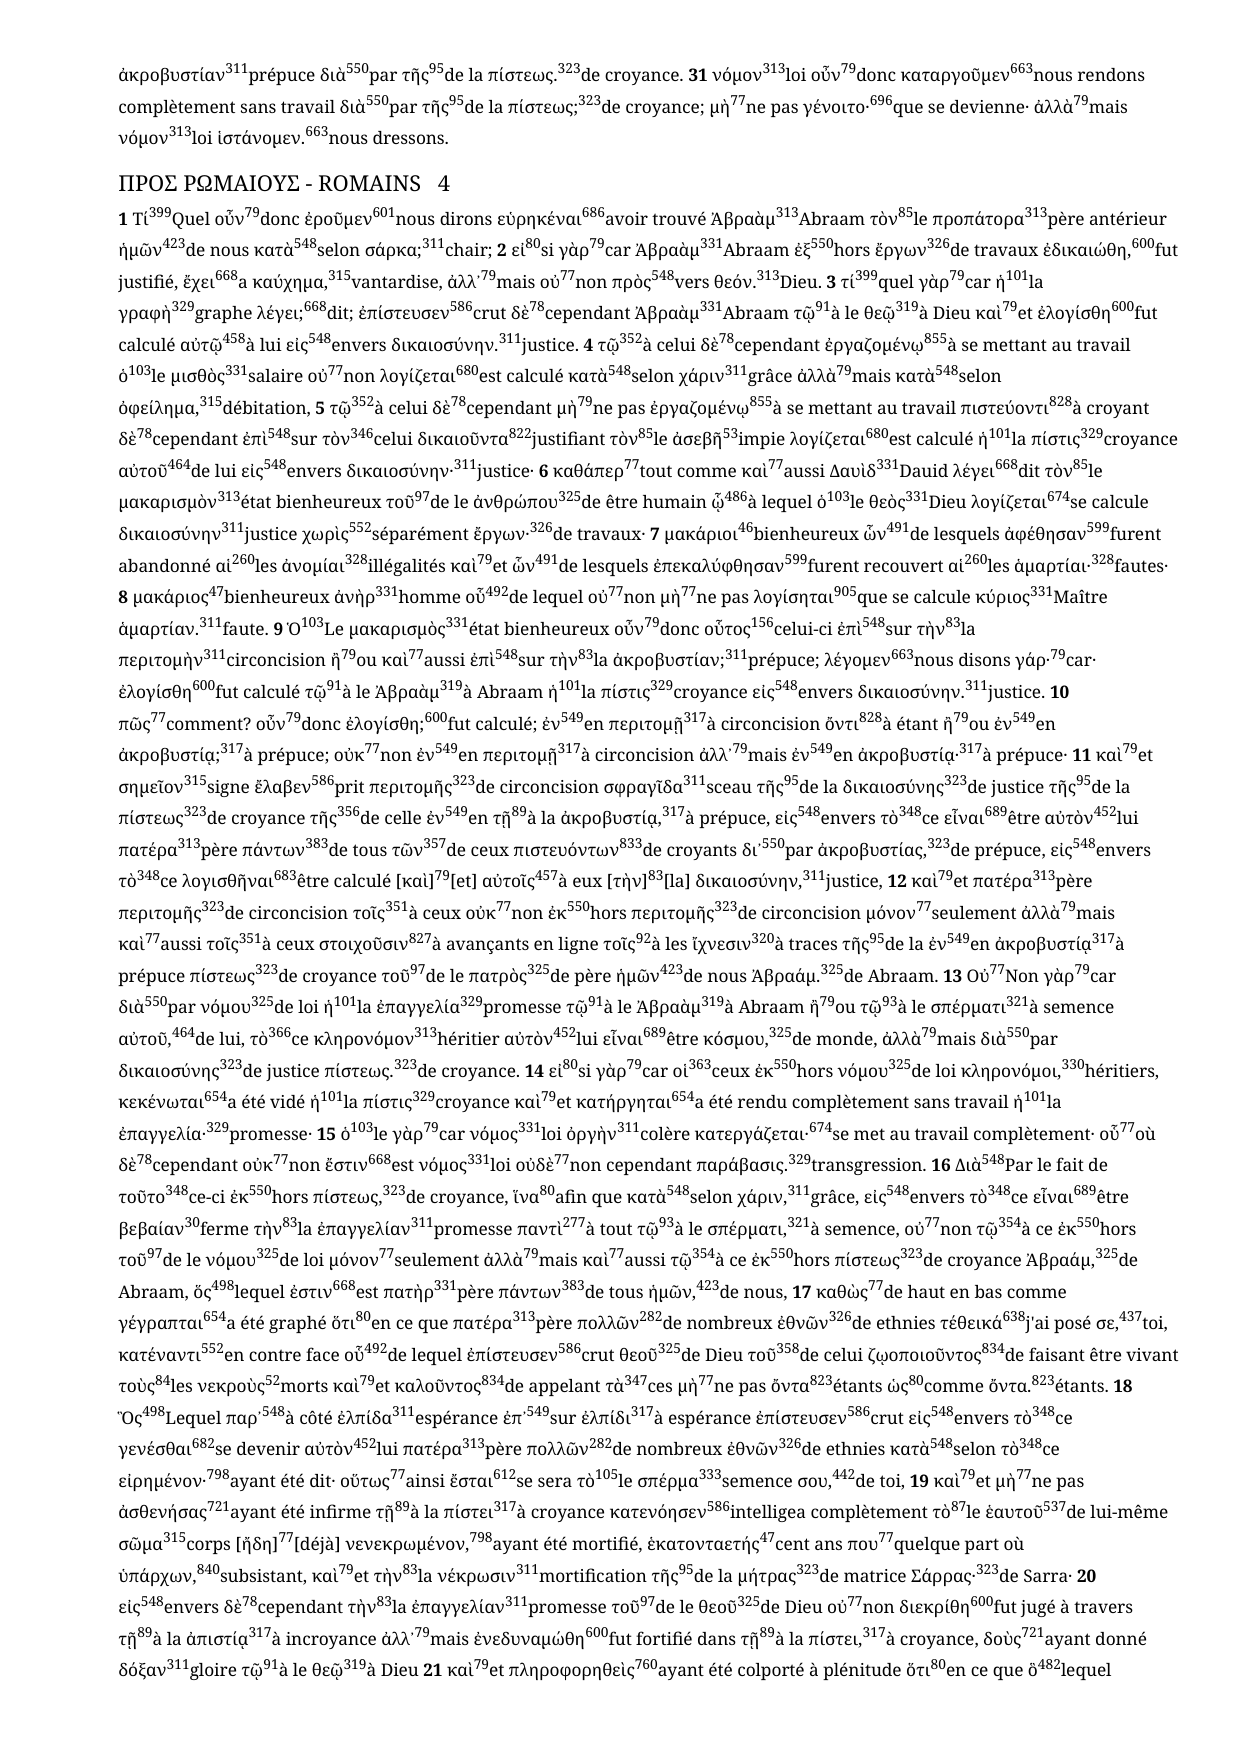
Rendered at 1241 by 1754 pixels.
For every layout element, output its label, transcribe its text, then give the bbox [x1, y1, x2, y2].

text 1 Τί399Quel οὖν79donc ἐροῦμεν601nous dirons εὑρηκέναι686avoir trouvé Ἀβραὰμ313Abraam τὸν85le προπάτορα313père antérieur ἡμῶν423de nous κατὰ548selon σάρκα;311chair; 2 εἰ80si γὰρ79car Ἀβραὰμ331Abraam ἐξ550hors ἔργων326de travaux ἐδικαιώθη,600fut justifié, ἔχει668a καύχημα,315vantardise, ἀλλ᾽79mais οὐ77non πρὸς548vers θεόν.313Dieu. 3 τί399quel γὰρ79car ἡ101la γραφὴ329graphe λέγει;668dit; ἐπίστευσεν586crut δὲ78cependant Ἀβραὰμ331Abraam τῷ91à le θεῷ319à Dieu καὶ79et ἐλογίσθη600fut calculé αὐτῷ458à lui εἰς548envers δικαιοσύνην.311justice. 4 τῷ352à celui δὲ78cependant ἐργαζομένῳ855à se mettant au travail ὁ103le μισθὸς331salaire οὐ77non λογίζεται680est calculé κατὰ548selon χάριν311grâce ἀλλὰ79mais κατὰ548selon ὀφείλημα,315débitation, 5 τῷ352à celui δὲ78cependant μὴ79ne pas ἐργαζομένῳ855à se mettant au travail πιστεύοντι828à croyant δὲ78cependant ἐπὶ548sur τὸν346celui δικαιοῦντα822justifiant τὸν85le ἀσεβῆ53impie λογίζεται680est calculé ἡ101la πίστις329croyance αὐτοῦ464de lui εἰς548envers δικαιοσύνην·311justice· 6 καθάπερ77tout comme καὶ77aussi Δαυὶδ331Dauid λέγει668dit τὸν85le μακαρισμὸν313état bienheureux τοῦ97de le ἀνθρώπου325de être humain ᾧ486à lequel ὁ103le θεὸς331Dieu λογίζεται674se calcule δικαιοσύνην311justice χωρὶς552séparément ἔργων·326de travaux· 7 μακάριοι46bienheureux ὧν491de lesquels ἀφέθησαν599furent abandonné αἱ260les ἀνομίαι328illégalités καὶ79et ὧν491de lesquels ἐπεκαλύφθησαν599furent recouvert αἱ260les ἁμαρτίαι·328fautes· 8 μακάριος47bienheureux ἀνὴρ331homme οὗ492de lequel οὐ77non μὴ77ne pas λογίσηται905que se calcule κύριος331Maître ἁμαρτίαν.311faute. 9 Ὁ103Le μακαρισμὸς331état bienheureux οὖν79donc οὗτος156celui-ci ἐπὶ548sur τὴν83la περιτομὴν311circoncision ἢ79ou καὶ77aussi ἐπὶ548sur τὴν83la ἀκροβυστίαν;311prépuce; λέγομεν663nous disons γάρ·79car· ἐλογίσθη600fut calculé τῷ91à le Ἀβραὰμ319à Abraam ἡ101la πίστις329croyance εἰς548envers δικαιοσύνην.311justice. 10 πῶς77comment? οὖν79donc ἐλογίσθη;600fut calculé; ἐν549en περιτομῇ317à circoncision ὄντι828à étant ἢ79ou ἐν549en ἀκροβυστίᾳ;317à prépuce; οὐκ77non ἐν549en περιτομῇ317à circoncision ἀλλ᾽79mais ἐν549en ἀκροβυστίᾳ·317à prépuce· 11 καὶ79et σημεῖον315signe ἔλαβεν586prit περιτομῆς323de circoncision σφραγῖδα311sceau τῆς95de la δικαιοσύνης323de justice τῆς95de la πίστεως323de croyance τῆς356de celle ἐν549en τῇ89à la ἀκροβυστίᾳ,317à prépuce, εἰς548envers τὸ348ce εἶναι689être αὐτὸν452lui πατέρα313père πάντων383de tous τῶν357de ceux πιστευόντων833de croyants δι᾽550par ἀκροβυστίας,323de prépuce, εἰς548envers τὸ348ce λογισθῆναι683être calculé [καὶ]79[et] αὐτοῖς457à eux [τὴν]83[la] δικαιοσύνην,311justice, 12 καὶ79et πατέρα313père περιτομῆς323de circoncision τοῖς351à ceux οὐκ77non ἐκ550hors περιτομῆς323de circoncision μόνον77seulement ἀλλὰ79mais καὶ77aussi τοῖς351à ceux στοιχοῦσιν827à avançants en ligne τοῖς92à les ἴχνεσιν320à traces τῆς95de la ἐν549en ἀκροβυστίᾳ317à prépuce πίστεως323de croyance τοῦ97de le πατρὸς325de père ἡμῶν423de nous Ἀβραάμ.325de Abraam. 13 Οὐ77Non γὰρ79car διὰ550par νόμου325de loi ἡ101la ἐπαγγελία329promesse τῷ91à le Ἀβραὰμ319à Abraam ἢ79ou τῷ93à le σπέρματι321à semence αὐτοῦ,464de lui, τὸ366ce κληρονόμον313héritier αὐτὸν452lui εἶναι689être κόσμου,325de monde, ἀλλὰ79mais διὰ550par δικαιοσύνης323de justice πίστεως.323de croyance. 14 εἰ80si γὰρ79car οἱ363ceux ἐκ550hors νόμου325de loi κληρονόμοι,330héritiers, κεκένωται654a été vidé ἡ101la πίστις329croyance καὶ79et κατήργηται654a été rendu complètement sans travail ἡ101la ἐπαγγελία·329promesse· 15 ὁ103le γὰρ79car νόμος331loi ὀργὴν311colère κατεργάζεται·674se met au travail complètement· οὗ77où δὲ78cependant οὐκ77non ἔστιν668est νόμος331loi οὐδὲ77non cependant παράβασις.329transgression. 16 Διὰ548Par le fait de τοῦτο348ce-ci ἐκ550hors πίστεως,323de croyance, ἵνα80afin que κατὰ548selon χάριν,311grâce, εἰς548envers τὸ348ce εἶναι689être βεβαίαν30ferme τὴν83la ἐπαγγελίαν311promesse παντὶ277à tout τῷ93à le σπέρματι,321à semence, οὐ77non τῷ354à ce ἐκ550hors τοῦ97de le νόμου325de loi μόνον77seulement ἀλλὰ79mais καὶ77aussi τῷ354à ce ἐκ550hors πίστεως323de croyance Ἀβραάμ,325de Abraam, ὅς498lequel ἐστιν668est πατὴρ331père πάντων383de tous ἡμῶν,423de nous, 17 καθὼς77de haut en bas comme γέγραπται654a été graphé ὅτι80en ce que πατέρα313père πολλῶν282de nombreux ἐθνῶν326de ethnies τέθεικά638j'ai posé σε,437toi, κατέναντι552en contre face οὗ492de lequel ἐπίστευσεν586crut θεοῦ325de Dieu τοῦ358de celui ζῳοποιοῦντος834de faisant être vivant τοὺς84les νεκροὺς52morts καὶ79et καλοῦντος834de appelant τὰ347ces μὴ77ne pas ὄντα823étants ὡς80comme ὄντα.823étants. 18 Ὃς498Lequel παρ᾽548à côté ἐλπίδα311espérance ἐπ᾽549sur ἐλπίδι317à espérance ἐπίστευσεν586crut εἰς548envers τὸ348ce γενέσθαι682se devenir αὐτὸν452lui πατέρα313père πολλῶν282de nombreux ἐθνῶν326de ethnies κατὰ548selon τὸ348ce εἰρημένον·798ayant été dit· οὕτως77ainsi ἔσται612se sera τὸ105le σπέρμα333semence σου,442de toi, 19 καὶ79et μὴ77ne pas ἀσθενήσας721ayant été infirme τῇ89à la πίστει317à croyance κατενόησεν586intelligea complètement τὸ87le ἑαυτοῦ537de lui-même σῶμα315corps [ἤδη]77[déjà] νενεκρωμένον,798ayant été mortifié, ἑκατονταετής47cent ans που77quelque part où ὑπάρχων,840subsistant, καὶ79et τὴν83la νέκρωσιν311mortification τῆς95de la μήτρας323de matrice Σάρρας·323de Sarra· 20 εἰς548envers δὲ78cependant τὴν83la ἐπαγγελίαν311promesse τοῦ97de le θεοῦ325de Dieu οὐ77non διεκρίθη600fut jugé à travers τῇ89à la ἀπιστίᾳ317à incroyance ἀλλ᾽79mais ἐνεδυναμώθη600fut fortifié dans τῇ89à la πίστει,317à croyance, δοὺς721ayant donné δόξαν311gloire τῷ91à le θεῷ319à Dieu 21 καὶ79et πληροφορηθεὶς760ayant été colporté à plénitude ὅτι80en ce que ὃ482lequel ἐπήγγελται648s'a promis δυνατός71puissant ἐστιν668est καὶ77aussi ποιῆσαι.681faire. 22 διὸ79c'est pourquoi [καὶ]77[aussi] ἐλογίσθη600fut calculé αὐτῷ458à lui εἰς548envers δικαιοσύνην.311justice. 23 Οὐκ77Non ἐγράφη600fut graphé δὲ78cependant δι᾽548par le fait de αὐτὸν452lui μόνον77seulement ὅτι80en ce que ἐλογίσθη600fut calculé αὐτῷ458à lui 24 ἀλλὰ79mais καὶ77aussi δι᾽548par le fait de ἡμᾶς,416nous, οἷς485à lesquels μέλλει668immine λογίζεσθαι,692être calculé, τοῖς351à ceux πιστεύουσιν827à croyants ἐπὶ548sur τὸν346celui ἐγείραντα707ayant éveillé Ἰησοῦν313Iésous τὸν85le κύριον313Maître ἡμῶν423de nous ἐκ550hors νεκρῶν,64de morts, 25 ὃς498lequel παρεδόθη600fut livré διὰ548par le fait de τὰ86les παραπτώματα314chutes à côté ἡμῶν423de nous καὶ79et ἠγέρθη600fut éveillé διὰ548par le fait de τὴν83la δικαίωσιν311justification ἡμῶν.423de nous. [118, 202, 1181, 1682]
text ΠΡΟΣ ΡΩΜΑΙΟΥΣ - ROMAINS 4 [118, 168, 1181, 198]
